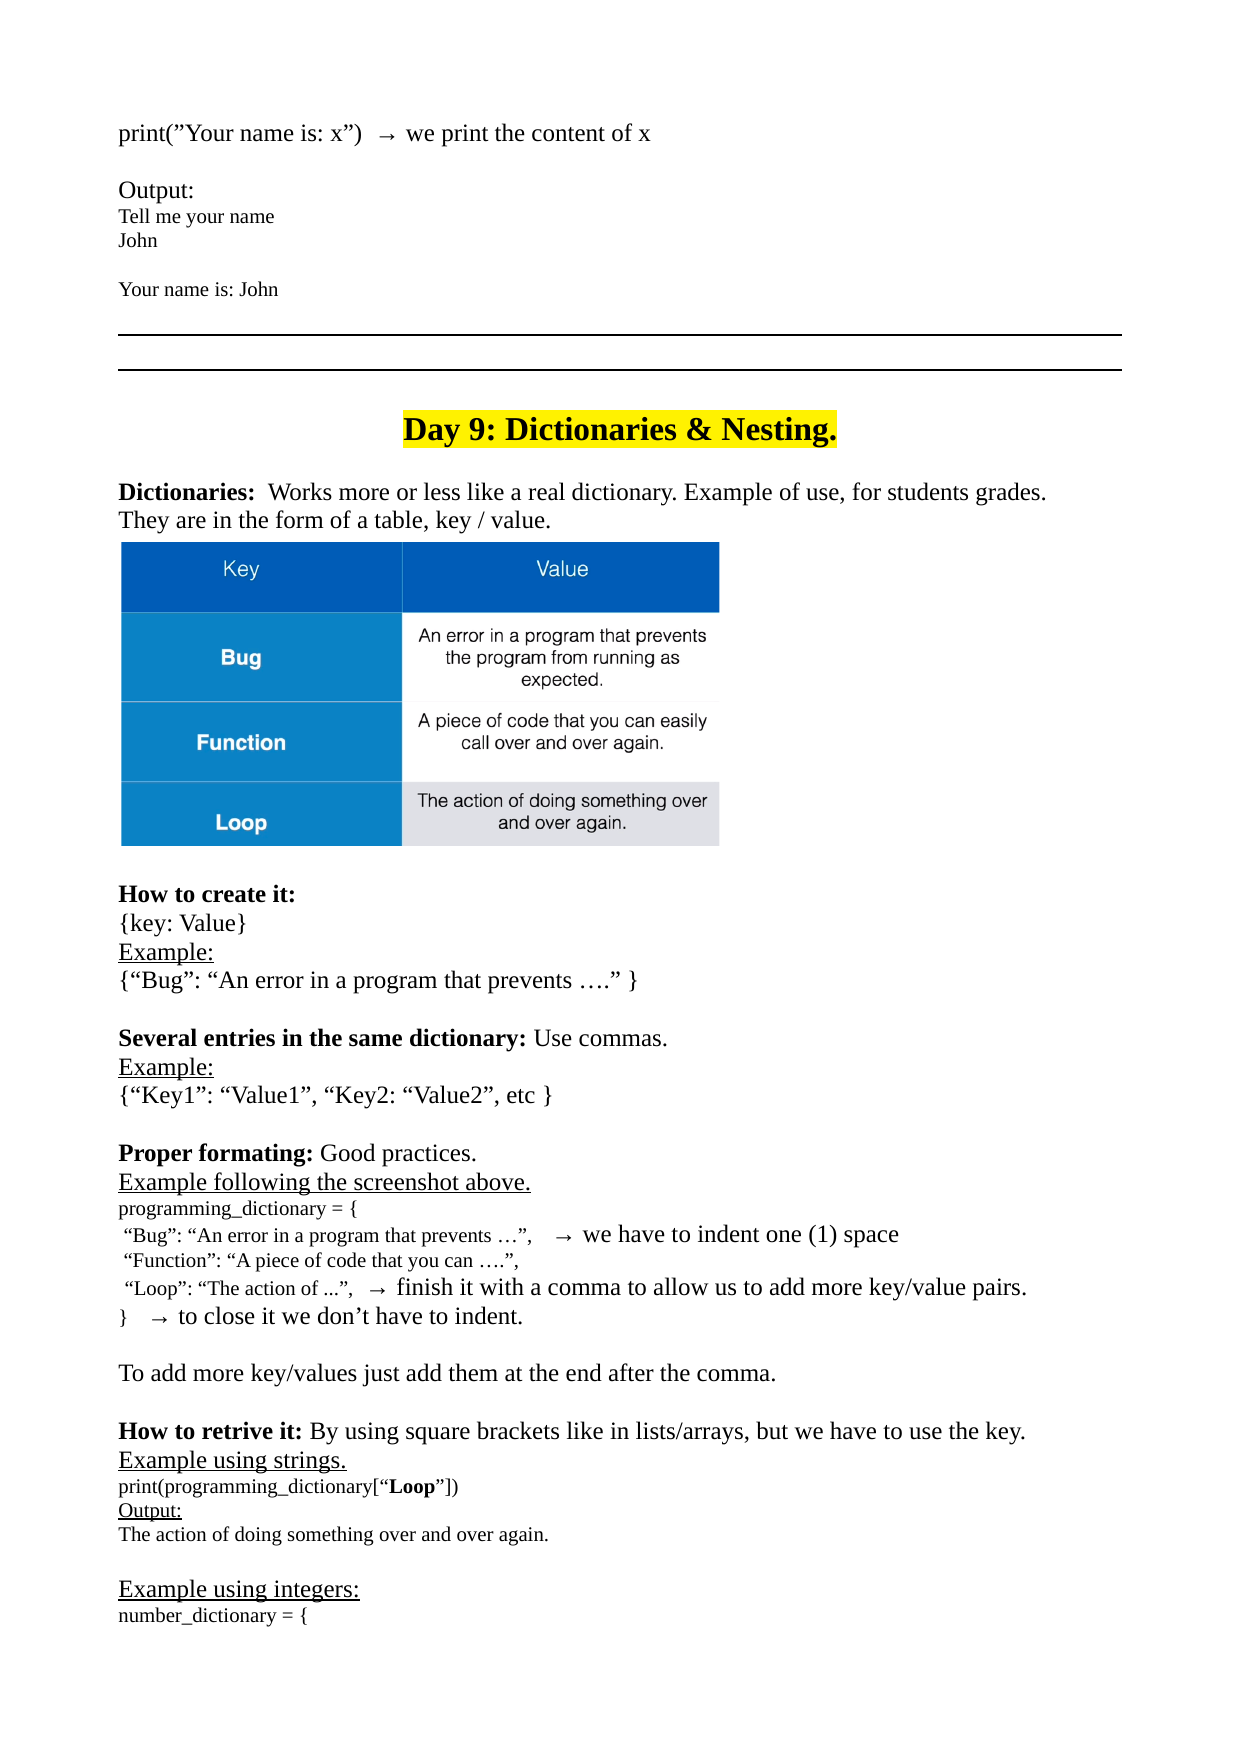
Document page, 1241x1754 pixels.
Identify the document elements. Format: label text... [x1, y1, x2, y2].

text Tell me your name [118, 204, 1122, 228]
text {“Key1”: “Value1”, “Key2: “Value2”, etc } [118, 1080, 1122, 1109]
text number_dictionary = { [118, 1603, 1122, 1627]
text Example: [118, 937, 1122, 965]
text The action of doing something over and over again. [118, 1522, 1122, 1546]
text Your name is: John [118, 277, 1122, 301]
text “Function”: “A piece of code that you can ….”, [118, 1248, 1122, 1272]
text Output: [118, 176, 1122, 204]
text programming_dictionary = { [118, 1195, 1122, 1219]
text To add more key/values just add them at the end after the comma. [118, 1358, 1122, 1387]
text Several entries in the same dictionary: Use commas. [118, 1023, 1122, 1052]
text They are in the form of a table, key / value. [118, 505, 1122, 534]
text Example following the screenshot above. [118, 1167, 1122, 1195]
picture [121, 542, 720, 846]
text John [118, 228, 1122, 252]
text print(programming_dictionary[“Loop”]) [118, 1473, 1122, 1498]
text Day 9: Dictionaries & Nesting. [118, 409, 1122, 448]
text Dictionaries: Works more or less like a real dictionary. Example of use, for students grades. [118, 477, 1122, 505]
text print(”Your name is: x”) → we print the content of x [118, 118, 1122, 147]
text Proper formating: Good practices. [118, 1138, 1122, 1167]
text “Loop”: “The action of ...”, → finish it with a comma to allow us to add more key/value pairs. [118, 1272, 1122, 1301]
text Example: [118, 1052, 1122, 1080]
text Example using strings. [118, 1445, 1122, 1473]
text Output: [118, 1498, 1122, 1522]
text {“Bug”: “An error in a program that prevents ….” } [118, 965, 1122, 994]
text {key: Value} [118, 908, 1122, 937]
text } → to close it we don’t have to indent. [118, 1301, 1122, 1330]
text How to create it: [118, 879, 1122, 908]
text Example using integers: [118, 1574, 1122, 1603]
text How to retrive it: By using square brackets like in lists/arrays, but we have to use the key. [118, 1416, 1122, 1445]
text “Bug”: “An error in a program that prevents …”, → we have to indent one (1) space [118, 1219, 1122, 1248]
